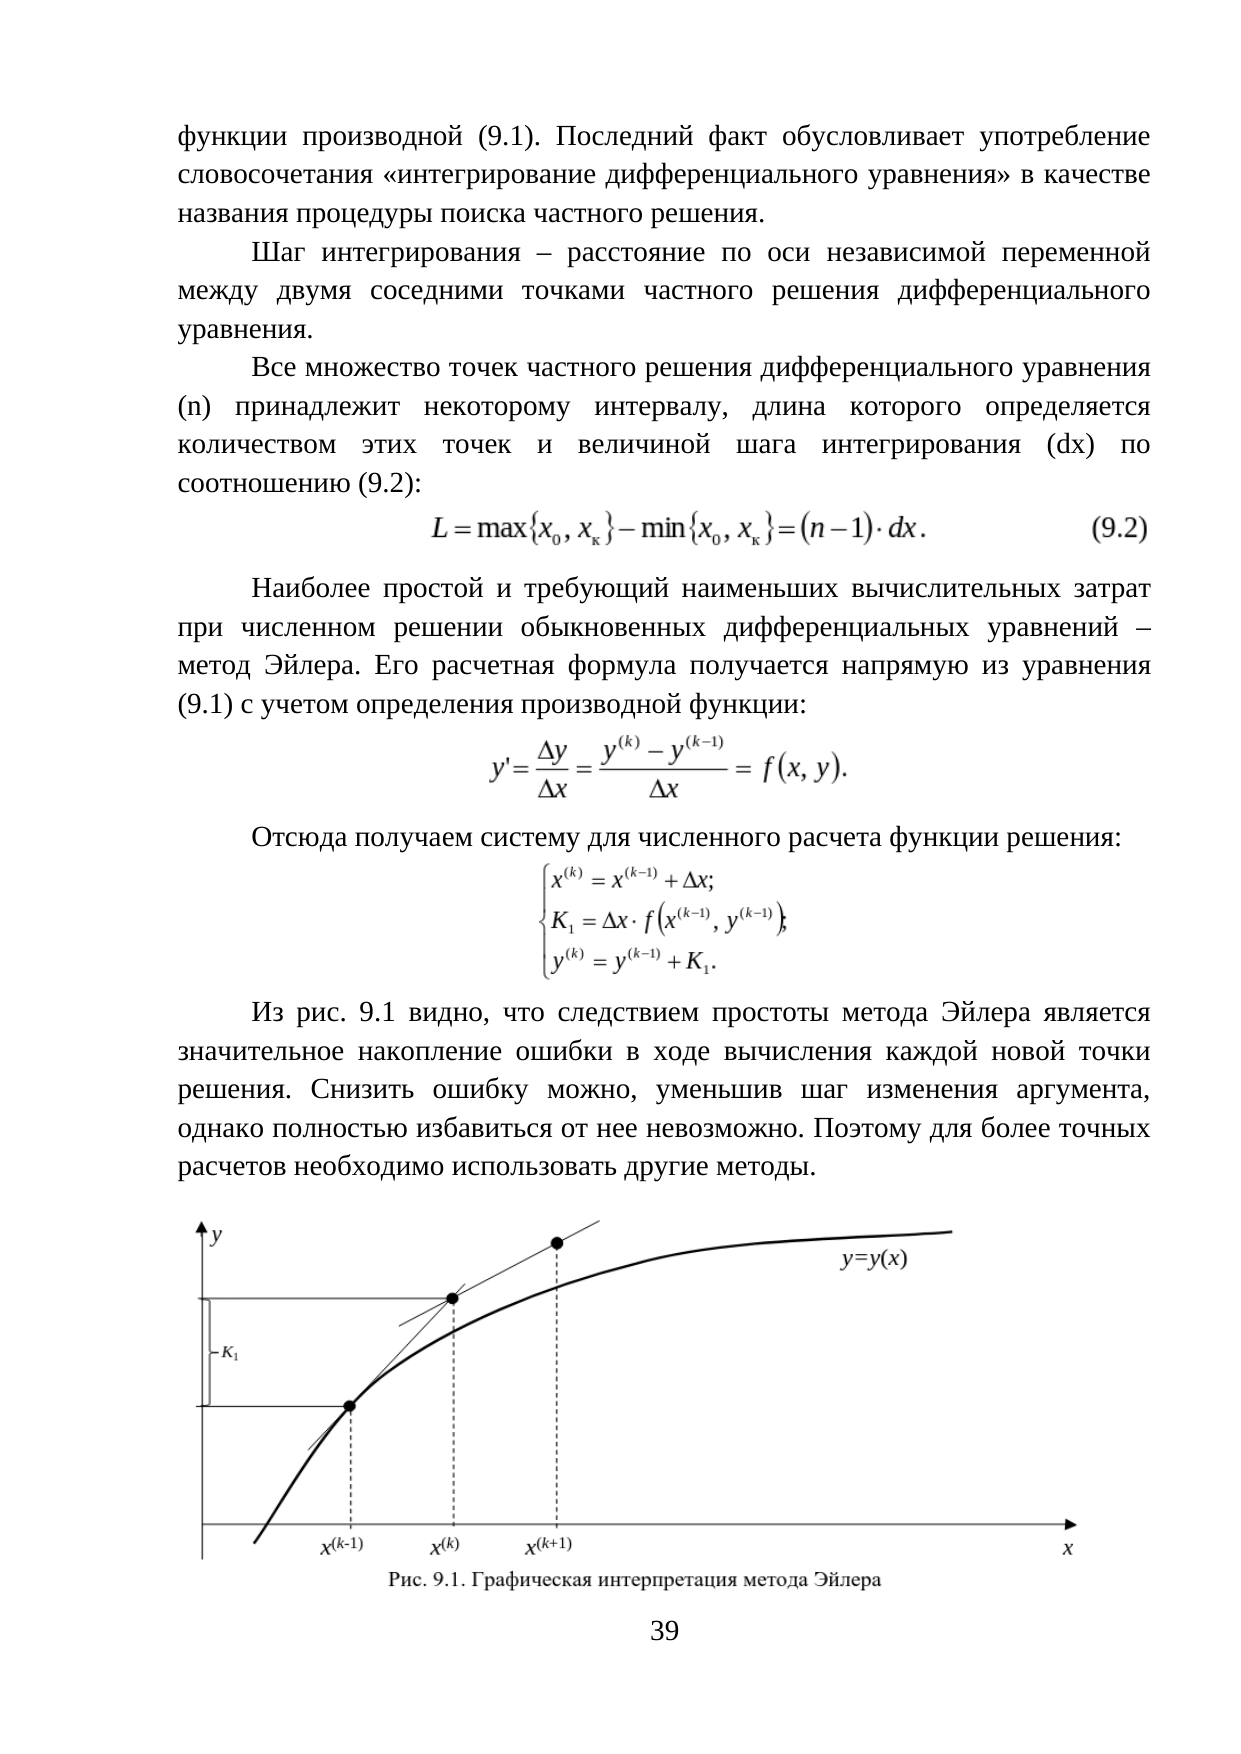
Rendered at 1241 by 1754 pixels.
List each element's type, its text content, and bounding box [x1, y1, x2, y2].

text функции производной (9.1). Последний факт обусловливает употребление словосочетания «интегрирование дифференциального уравнения» в качестве названия процедуры поиска частного решения. [177, 118, 1152, 229]
picture [477, 724, 868, 810]
picture [336, 503, 1196, 561]
text Из рис. 9.1 видно, что следствием простоты метода Эйлера является значительное накопление ошибки в ходе вычисления каждой новой точки решения. Снизить ошибку можно, уменьшив шаг изменения аргумента, однако полностью избавиться от нее невозможно. Поэтому для более точных расчетов необходимо использовать другие методы. [177, 858, 1152, 1182]
text Наиболее простой и требующий наименьших вычислительных затрат при численном решении обыкновенных дифференциальных уравнений – метод Эйлера. Его расчетная формула получается напрямую из уравнения (9.1) с учетом определения производной функции: [177, 503, 1152, 719]
text Шаг интегрирования – расстояние по оси независимой переменной между двумя соседними точками частного решения дифференциального уравнения. [177, 234, 1152, 344]
text Отсюда получаем систему для численного расчета функции решения: [177, 810, 1152, 853]
picture [526, 858, 803, 985]
picture [188, 1188, 1089, 1597]
text Все множество точек частного решения дифференциального уравнения (n) принадлежит некоторому интервалу, длина которого определяется количеством этих точек и величиной шага интегрирования (dx) по соотношению (9.2): [177, 349, 1152, 498]
